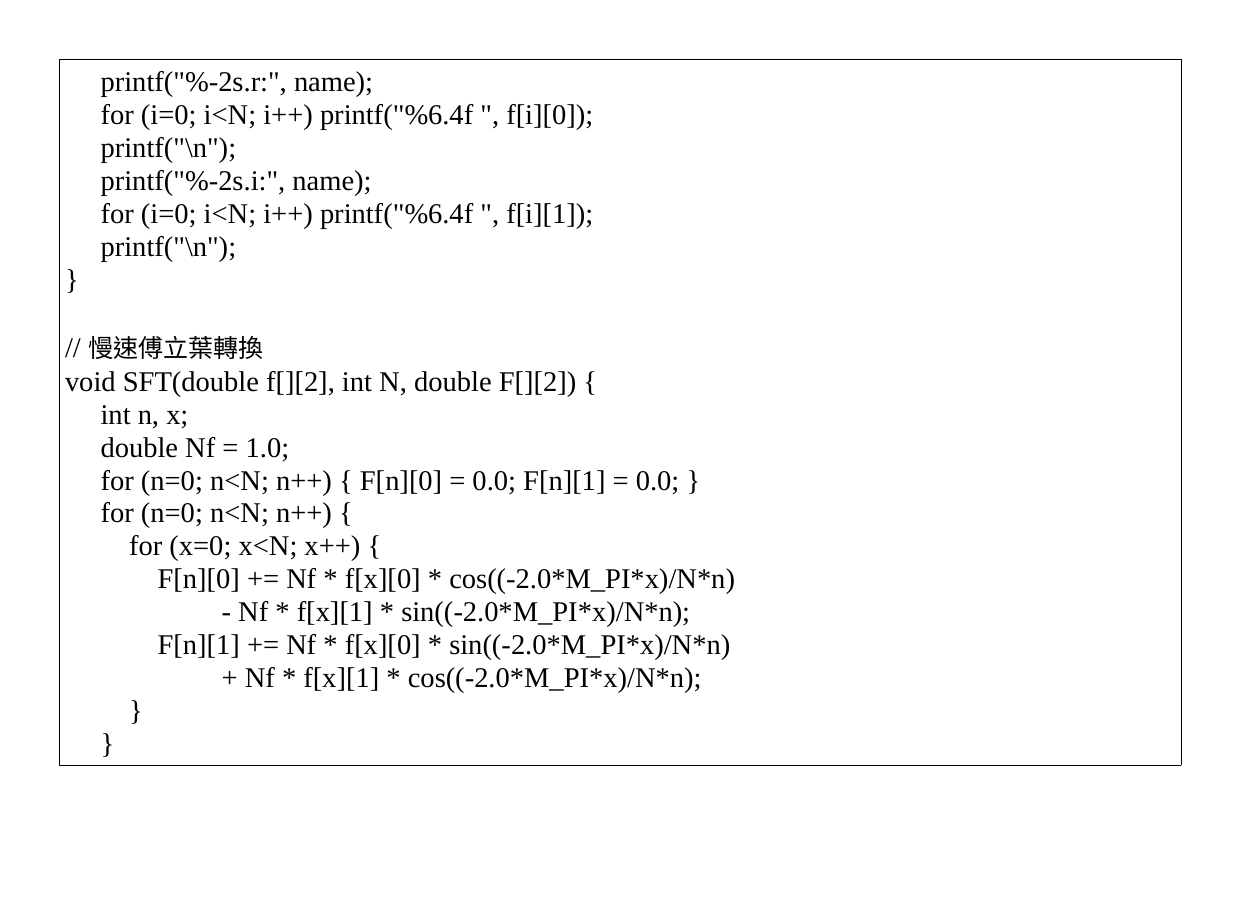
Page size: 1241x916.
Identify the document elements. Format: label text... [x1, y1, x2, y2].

table_header printf("%-2s.r:", name); for (i=0; i<N; i++) printf("%6.4f ", f[i][0]); printf("\n"); printf("%-2s.i:", name); for (i=0; i<N; i++) printf("%6.4f ", f[i][1]); printf("\n"); } // 慢速傅立葉轉換 void SFT(double f[][2], int N, double F[][2]) { int n, x; double Nf = 1.0; for (n=0; n<N; n++) { F[n][0] = 0.0; F[n][1] = 0.0; } for (n=0; n<N; n++) { for (x=0; x<N; x++) { F[n][0] += Nf * f[x][0] * cos((-2.0*M_PI*x)/N*n) - Nf * f[x][1] * sin((-2.0*M_PI*x)/N*n); F[n][1] += Nf * f[x][0] * sin((-2.0*M_PI*x)/N*n) + Nf * f[x][1] * cos((-2.0*M_PI*x)/N*n); } } [60, 60, 1181, 765]
